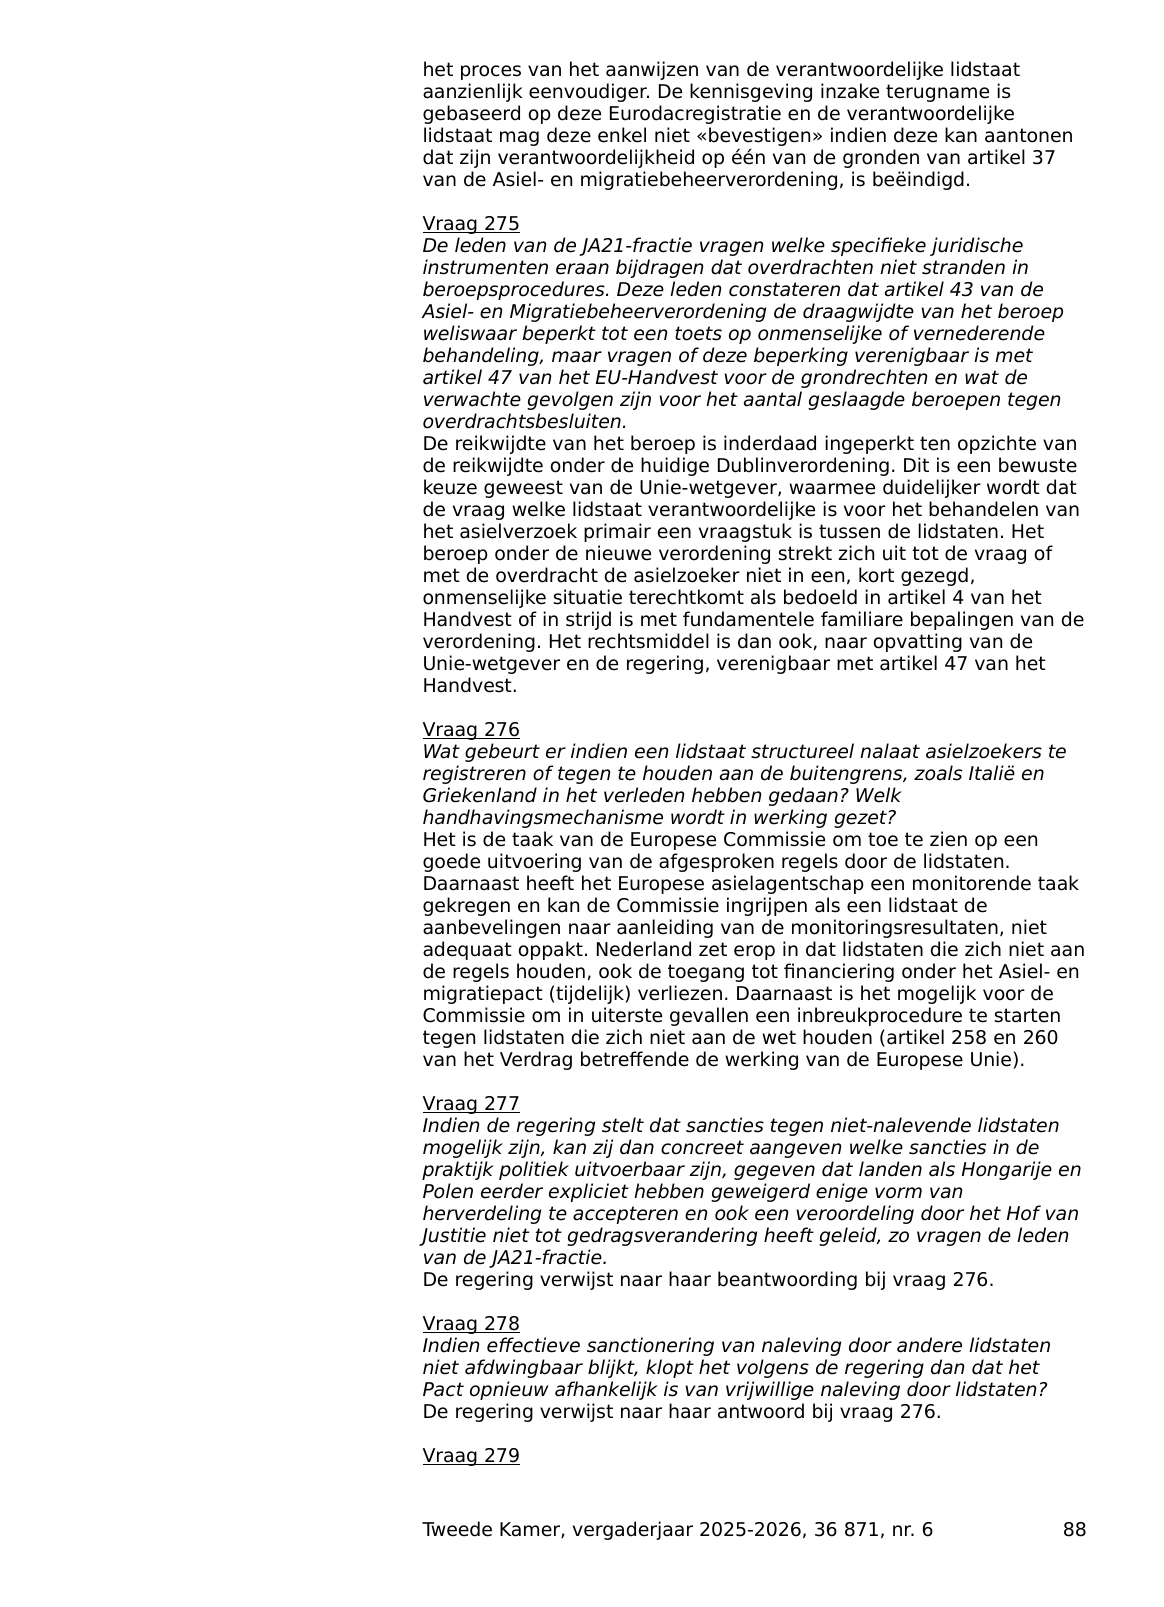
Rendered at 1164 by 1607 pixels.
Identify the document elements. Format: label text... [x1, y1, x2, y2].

text De reikwijdte van het beroep is inderdaad ingeperkt ten opzichte van de reikwijdte onder de huidige Dublinverordening. Dit is een bewuste keuze geweest van de Unie-wetgever, waarmee duidelijker wordt dat de vraag welke lidstaat verantwoordelijke is voor het behandelen van het asielverzoek primair een vraagstuk is tussen de lidstaten. Het beroep onder de nieuwe verordening strekt zich uit tot de vraag of met de overdracht de asielzoeker niet in een, kort gezegd, onmenselijke situatie terechtkomt als bedoeld in artikel 4 van het Handvest of in strijd is met fundamentele familiare bepalingen van de verordening. Het rechtsmiddel is dan ook, naar opvatting van de Unie-wetgever en de regering, verenigbaar met artikel 47 van het Handvest. [422, 433, 1087, 697]
text Vraag 278 [422, 1313, 1087, 1335]
text De regering verwijst naar haar antwoord bij vraag 276. [422, 1401, 1087, 1423]
text Vraag 277 [422, 1093, 1087, 1115]
text Indien de regering stelt dat sancties tegen niet-nalevende lidstaten mogelijk zijn, kan zij dan concreet aangeven welke sancties in de praktijk politiek uitvoerbaar zijn, gegeven dat landen als Hongarije en Polen eerder expliciet hebben geweigerd enige vorm van herverdeling te accepteren en ook een veroordeling door het Hof van Justitie niet tot gedragsverandering heeft geleid, zo vragen de leden van de JA21-fractie. [422, 1115, 1087, 1268]
text De leden van de JA21-fractie vragen welke specifieke juridische instrumenten eraan bijdragen dat overdrachten niet stranden in beroepsprocedures. Deze leden constateren dat artikel 43 van de Asiel- en Migratiebeheerverordening de draagwijdte van het beroep weliswaar beperkt tot een toets op onmenselijke of vernederende behandeling, maar vragen of deze beperking verenigbaar is met artikel 47 van het EU-Handvest voor de grondrechten en wat de verwachte gevolgen zijn voor het aantal geslaagde beroepen tegen overdrachtsbesluiten. [422, 235, 1087, 433]
text Indien effectieve sanctionering van naleving door andere lidstaten niet afdwingbaar blijkt, klopt het volgens de regering dan dat het Pact opnieuw afhankelijk is van vrijwillige naleving door lidstaten? [422, 1335, 1087, 1401]
text De regering verwijst naar haar beantwoording bij vraag 276. [422, 1268, 1087, 1291]
text het proces van het aanwijzen van de verantwoordelijke lidstaat aanzienlijk eenvoudiger. De kennisgeving inzake terugname is gebaseerd op deze Eurodacregistratie en de verantwoordelijke lidstaat mag deze enkel niet «bevestigen» indien deze kan aantonen dat zijn verantwoordelijkheid op één van de gronden van artikel 37 van de Asiel- en migratiebeheerverordening, is beëindigd. [422, 59, 1087, 191]
text Het is de taak van de Europese Commissie om toe te zien op een goede uitvoering van de afgesproken regels door de lidstaten. Daarnaast heeft het Europese asielagentschap een monitorende taak gekregen en kan de Commissie ingrijpen als een lidstaat de aanbevelingen naar aanleiding van de monitoringsresultaten, niet adequaat oppakt. Nederland zet erop in dat lidstaten die zich niet aan de regels houden, ook de toegang tot financiering onder het Asiel- en migratiepact (tijdelijk) verliezen. Daarnaast is het mogelijk voor de Commissie om in uiterste gevallen een inbreukprocedure te starten tegen lidstaten die zich niet aan de wet houden (artikel 258 en 260 van het Verdrag betreffende de werking van de Europese Unie). [422, 829, 1087, 1071]
text Wat gebeurt er indien een lidstaat structureel nalaat asielzoekers te registreren of tegen te houden aan de buitengrens, zoals Italië en Griekenland in het verleden hebben gedaan? Welk handhavingsmechanisme wordt in werking gezet? [422, 741, 1087, 829]
text Vraag 276 [422, 719, 1087, 741]
text Vraag 279 [422, 1445, 1087, 1467]
text Vraag 275 [422, 213, 1087, 235]
